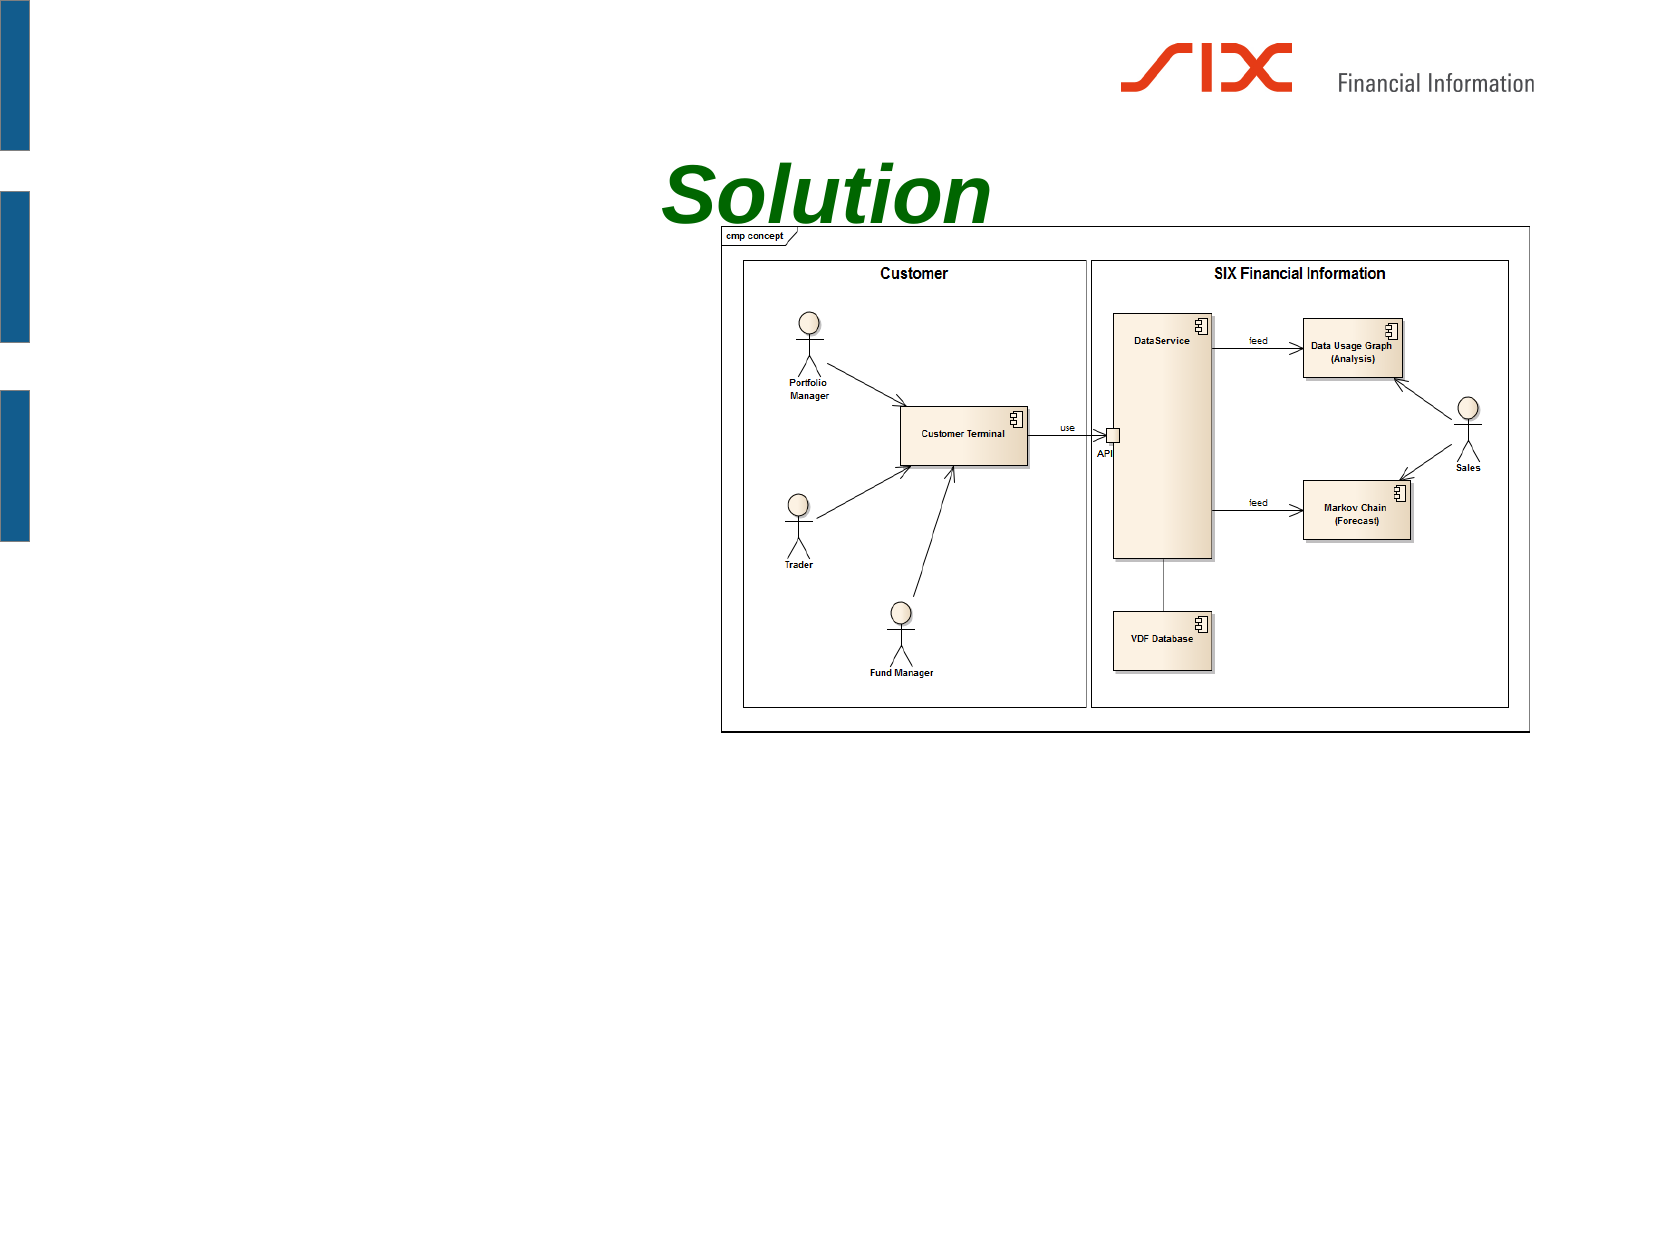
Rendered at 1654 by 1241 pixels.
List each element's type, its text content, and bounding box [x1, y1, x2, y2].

picture [720, 225, 1530, 733]
title Solution [121, 91, 1534, 299]
picture [1121, 43, 1534, 91]
